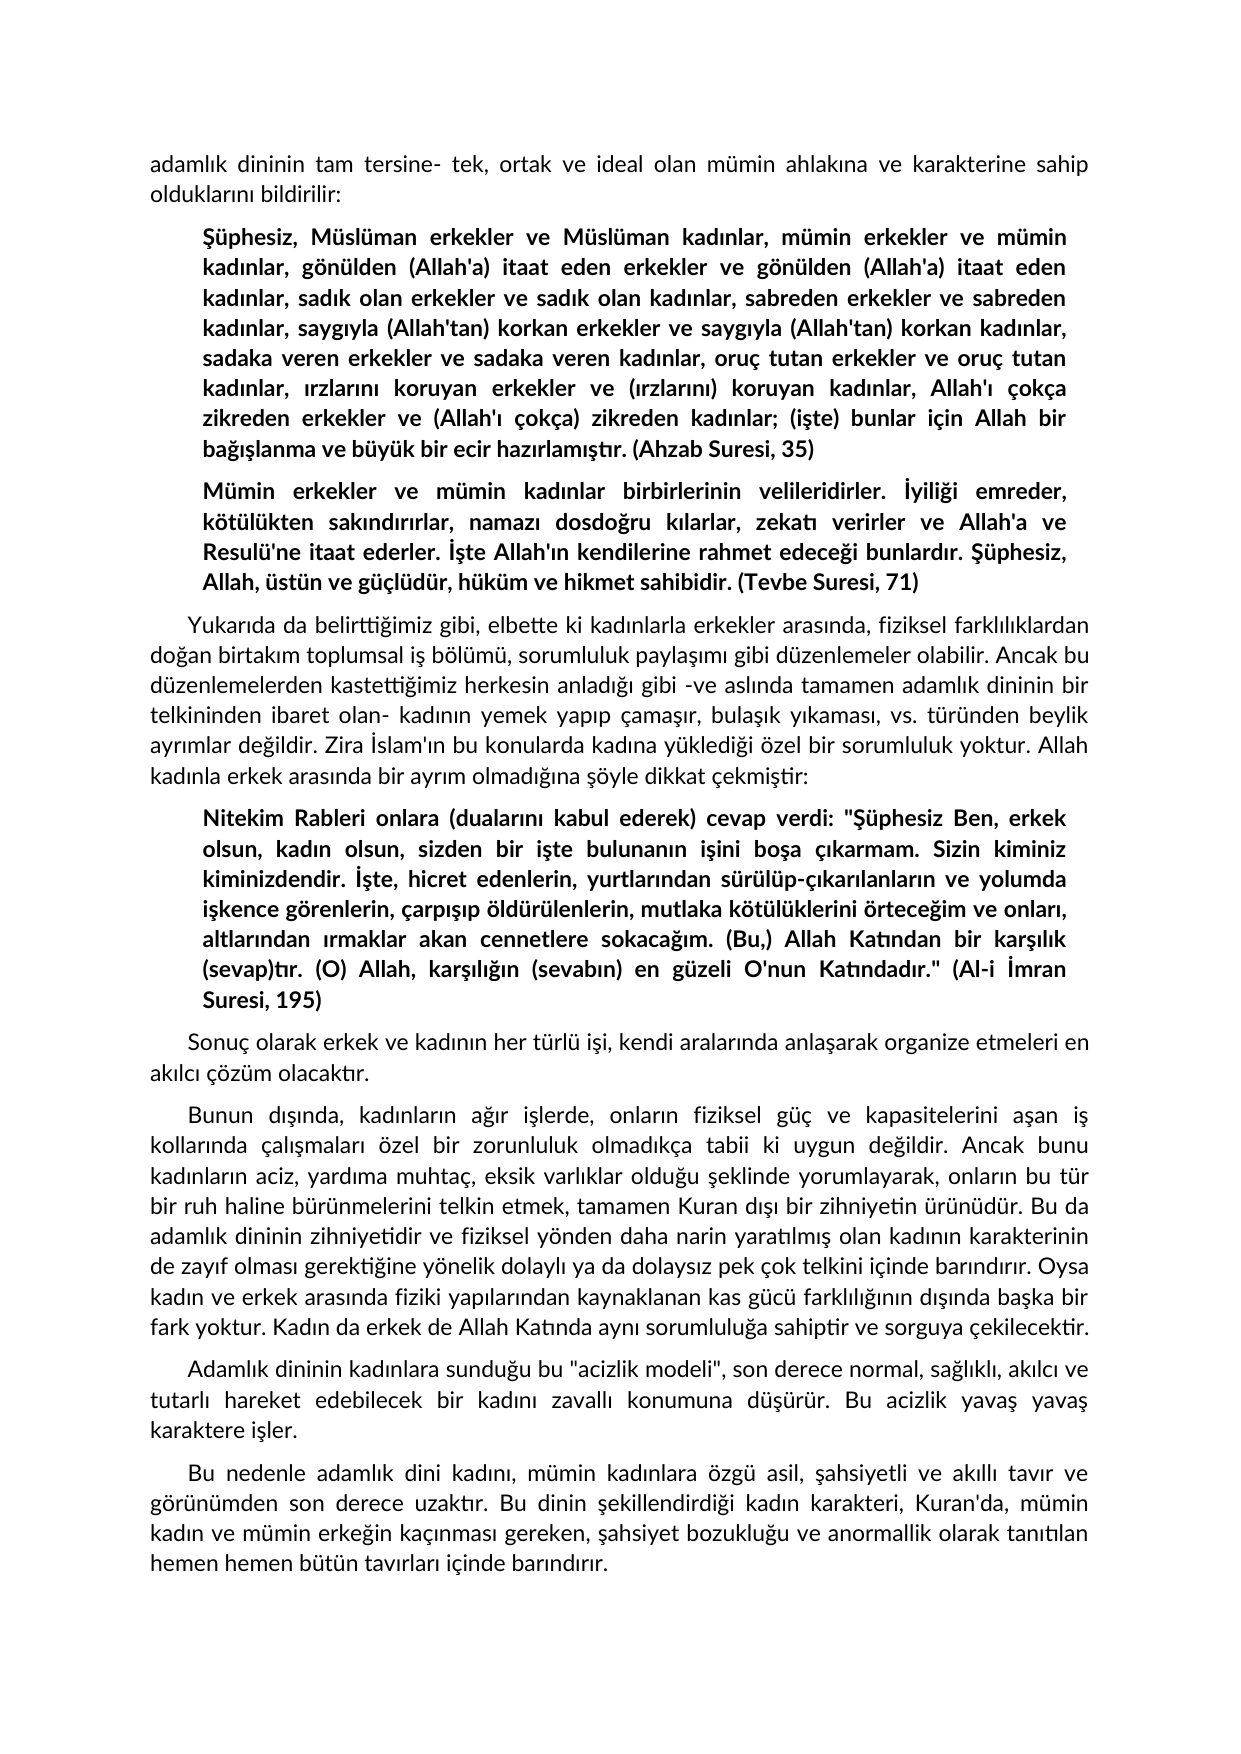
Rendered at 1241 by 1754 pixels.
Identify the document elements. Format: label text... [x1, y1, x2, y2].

text Adamlık dininin kadınlara sunduğu bu "acizlik modeli", son derece normal, sağlıklı, akılcı ve tutarlı hareket edebilecek bir kadını zavallı konumuna düşürür. Bu acizlik yavaş yavaş karaktere işler. [150, 1355, 1090, 1443]
text Bu nedenle adamlık dini kadını, mümin kadınlara özgü asil, şahsiyetli ve akıllı tavır ve görünümden son derece uzaktır. Bu dinin şekillendirdiği kadın karakteri, Kuran'da, mümin kadın ve mümin erkeğin kaçınması gereken, şahsiyet bozukluğu ve anormallik olarak tanıtılan hemen hemen bütün tavırları içinde barındırır. [150, 1458, 1090, 1576]
text Yukarıda da belirttiğimiz gibi, elbette ki kadınlarla erkekler arasında, fiziksel farklılıklardan doğan birtakım toplumsal iş bölümü, sorumluluk paylaşımı gibi düzenlemeler olabilir. Ancak bu düzenlemelerden kastettiğimiz herkesin anladığı gibi -ve aslında tamamen adamlık dininin bir telkininden ibaret olan- kadının yemek yapıp çamaşır, bulaşık yıkaması, vs. türünden beylik ayrımlar değildir. Zira İslam'ın bu konularda kadına yüklediği özel bir sorumluluk yoktur. Allah kadınla erkek arasında bir ayrım olmadığına şöyle dikkat çekmiştir: [150, 610, 1090, 789]
text Şüphesiz, Müslüman erkekler ve Müslüman kadınlar, mümin erkekler ve mümin kadınlar, gönülden (Allah'a) itaat eden erkekler ve gönülden (Allah'a) itaat eden kadınlar, sadık olan erkekler ve sadık olan kadınlar, sabreden erkekler ve sabreden kadınlar, saygıyla (Allah'tan) korkan erkekler ve saygıyla (Allah'tan) korkan kadınlar, sadaka veren erkekler ve sadaka veren kadınlar, oruç tutan erkekler ve oruç tutan kadınlar, ırzlarını koruyan erkekler ve (ırzlarını) koruyan kadınlar, Allah'ı çokça zikreden erkekler ve (Allah'ı çokça) zikreden kadınlar; (işte) bunlar için Allah bir bağışlanma ve büyük bir ecir hazırlamıştır. (Ahzab Suresi, 35) [202, 223, 1068, 462]
text -adamlık dininin tam tersine- tek, ortak ve ideal olan mümin ahlakına ve karakterine sahip olduklarını bildirilir: [150, 150, 1090, 208]
text Bunun dışında, kadınların ağır işlerde, onların fiziksel güç ve kapasitelerini aşan iş kollarında çalışmaları özel bir zorunluluk olmadıkça tabii ki uygun değildir. Ancak bunu kadınların aciz, yardıma muhtaç, eksik varlıklar olduğu şeklinde yorumlayarak, onların bu tür bir ruh haline bürünmelerini telkin etmek, tamamen Kuran dışı bir zihniyetin ürünüdür. Bu da adamlık dininin zihniyetidir ve fiziksel yönden daha narin yaratılmış olan kadının karakterinin de zayıf olması gerektiğine yönelik dolaylı ya da dolaysız pek çok telkini içinde barındırır. Oysa kadın ve erkek arasında fiziki yapılarından kaynaklanan kas gücü farklılığının dışında başka bir fark yoktur. Kadın da erkek de Allah Katında aynı sorumluluğa sahiptir ve sorguya çekilecektir. [150, 1101, 1090, 1340]
text Sonuç olarak erkek ve kadının her türlü işi, kendi aralarında anlaşarak organize etmeleri en akılcı çözüm olacaktır. [150, 1028, 1090, 1086]
text Mümin erkekler ve mümin kadınlar birbirlerinin velileridirler. İyiliği emreder, kötülükten sakındırırlar, namazı dosdoğru kılarlar, zekatı verirler ve Allah'a ve Resulü'ne itaat ederler. İşte Allah'ın kendilerine rahmet edeceği bunlardır. Şüphesiz, Allah, üstün ve güçlüdür, hüküm ve hikmet sahibidir. (Tevbe Suresi, 71) [202, 477, 1068, 595]
text Nitekim Rableri onlara (dualarını kabul ederek) cevap verdi: "Şüphesiz Ben, erkek olsun, kadın olsun, sizden bir işte bulunanın işini boşa çıkarmam. Sizin kiminiz kiminizdendir. İşte, hicret edenlerin, yurtlarından sürülüp-çıkarılanların ve yolumda işkence görenlerin, çarpışıp öldürülenlerin, mutlaka kötülüklerini örteceğim ve onları, altlarından ırmaklar akan cennetlere sokacağım. (Bu,) Allah Katından bir karşılık (sevap)tır. (O) Allah, karşılığın (sevabın) en güzeli O'nun Katındadır." (Al-i İmran Suresi, 195) [202, 804, 1068, 1013]
